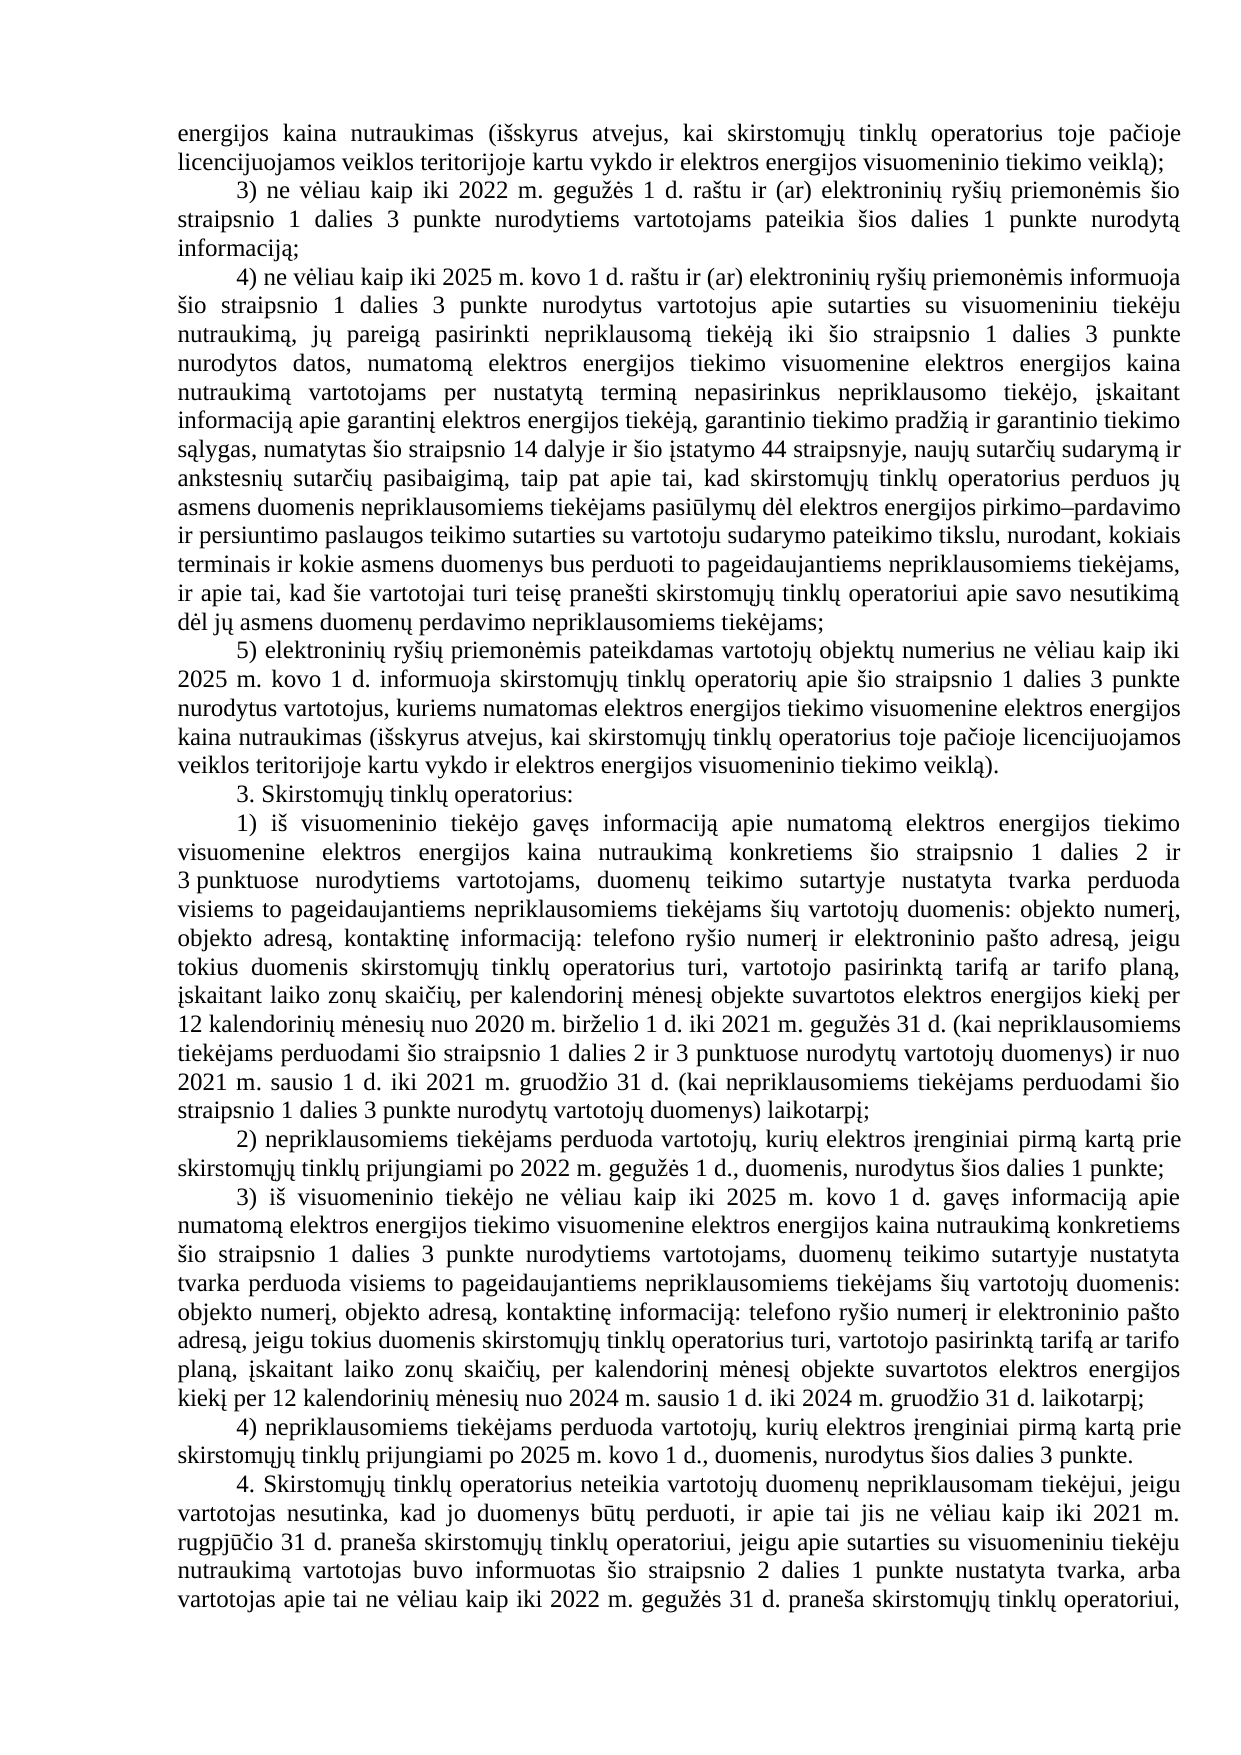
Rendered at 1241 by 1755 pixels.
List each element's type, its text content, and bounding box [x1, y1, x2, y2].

text 5) elektroninių ryšių priemonėmis pateikdamas vartotojų objektų numerius ne vėliau kaip iki 2025 m. kovo 1 d. informuoja skirstomųjų tinklų operatorių apie šio straipsnio 1 dalies 3 punkte nurodytus vartotojus, kuriems numatomas elektros energijos tiekimo visuomenine elektros energijos kaina nutraukimas (išskyrus atvejus, kai skirstomųjų tinklų operatorius toje pačioje licencijuojamos veiklos teritorijoje kartu vykdo ir elektros energijos visuomeninio tiekimo veiklą). [177, 636, 1181, 779]
text 4) nepriklausomiems tiekėjams perduoda vartotojų, kurių elektros įrenginiai pirmą kartą prie skirstomųjų tinklų prijungiami po 2025 m. kovo 1 d., duomenis, nurodytus šios dalies 3 punkte. [177, 1412, 1181, 1469]
text 4. Skirstomųjų tinklų operatorius neteikia vartotojų duomenų nepriklausomam tiekėjui, jeigu vartotojas nesutinka, kad jo duomenys būtų perduoti, ir apie tai jis ne vėliau kaip iki 2021 m. rugpjūčio 31 d. praneša skirstomųjų tinklų operatoriui, jeigu apie sutarties su visuomeniniu tiekėju nutraukimą vartotojas buvo informuotas šio straipsnio 2 dalies 1 punkte nustatyta tvarka, arba vartotojas apie tai ne vėliau kaip iki 2022 m. gegužės 31 d. praneša skirstomųjų tinklų operatoriui, [177, 1469, 1181, 1613]
text 3) iš visuomeninio tiekėjo ne vėliau kaip iki 2025 m. kovo 1 d. gavęs informaciją apie numatomą elektros energijos tiekimo visuomenine elektros energijos kaina nutraukimą konkretiems šio straipsnio 1 dalies 3 punkte nurodytiems vartotojams, duomenų teikimo sutartyje nustatyta tvarka perduoda visiems to pageidaujantiems nepriklausomiems tiekėjams šių vartotojų duomenis: objekto numerį, objekto adresą, kontaktinę informaciją: telefono ryšio numerį ir elektroninio pašto adresą, jeigu tokius duomenis skirstomųjų tinklų operatorius turi, vartotojo pasirinktą tarifą ar tarifo planą, įskaitant laiko zonų skaičių, per kalendorinį mėnesį objekte suvartotos elektros energijos kiekį per 12 kalendorinių mėnesių nuo 2024 m. sausio 1 d. iki 2024 m. gruodžio 31 d. laikotarpį; [177, 1182, 1181, 1412]
text 4) ne vėliau kaip iki 2025 m. kovo 1 d. raštu ir (ar) elektroninių ryšių priemonėmis informuoja šio straipsnio 1 dalies 3 punkte nurodytus vartotojus apie sutarties su visuomeniniu tiekėju nutraukimą, jų pareigą pasirinkti nepriklausomą tiekėją iki šio straipsnio 1 dalies 3 punkte nurodytos datos, numatomą elektros energijos tiekimo visuomenine elektros energijos kaina nutraukimą vartotojams per nustatytą terminą nepasirinkus nepriklausomo tiekėjo, įskaitant informaciją apie garantinį elektros energijos tiekėją, garantinio tiekimo pradžią ir garantinio tiekimo sąlygas, numatytas šio straipsnio 14 dalyje ir šio įstatymo 44 straipsnyje, naujų sutarčių sudarymą ir ankstesnių sutarčių pasibaigimą, taip pat apie tai, kad skirstomųjų tinklų operatorius perduos jų asmens duomenis nepriklausomiems tiekėjams pasiūlymų dėl elektros energijos pirkimo–pardavimo ir persiuntimo paslaugos teikimo sutarties su vartotoju sudarymo pateikimo tikslu, nurodant, kokiais terminais ir kokie asmens duomenys bus perduoti to pageidaujantiems nepriklausomiems tiekėjams, ir apie tai, kad šie vartotojai turi teisę pranešti skirstomųjų tinklų operatoriui apie savo nesutikimą dėl jų asmens duomenų perdavimo nepriklausomiems tiekėjams; [177, 262, 1181, 636]
text 1) iš visuomeninio tiekėjo gavęs informaciją apie numatomą elektros energijos tiekimo visuomenine elektros energijos kaina nutraukimą konkretiems šio straipsnio 1 dalies 2 ir 3 punktuose nurodytiems vartotojams, duomenų teikimo sutartyje nustatyta tvarka perduoda visiems to pageidaujantiems nepriklausomiems tiekėjams šių vartotojų duomenis: objekto numerį, objekto adresą, kontaktinę informaciją: telefono ryšio numerį ir elektroninio pašto adresą, jeigu tokius duomenis skirstomųjų tinklų operatorius turi, vartotojo pasirinktą tarifą ar tarifo planą, įskaitant laiko zonų skaičių, per kalendorinį mėnesį objekte suvartotos elektros energijos kiekį per 12 kalendorinių mėnesių nuo 2020 m. birželio 1 d. iki 2021 m. gegužės 31 d. (kai nepriklausomiems tiekėjams perduodami šio straipsnio 1 dalies 2 ir 3 punktuose nurodytų vartotojų duomenys) ir nuo 2021 m. sausio 1 d. iki 2021 m. gruodžio 31 d. (kai nepriklausomiems tiekėjams perduodami šio straipsnio 1 dalies 3 punkte nurodytų vartotojų duomenys) laikotarpį; [177, 808, 1181, 1124]
text 3) ne vėliau kaip iki 2022 m. gegužės 1 d. raštu ir (ar) elektroninių ryšių priemonėmis šio straipsnio 1 dalies 3 punkte nurodytiems vartotojams pateikia šios dalies 1 punkte nurodytą informaciją; [177, 176, 1181, 262]
text energijos kaina nutraukimas (išskyrus atvejus, kai skirstomųjų tinklų operatorius toje pačioje licencijuojamos veiklos teritorijoje kartu vykdo ir elektros energijos visuomeninio tiekimo veiklą); [177, 118, 1181, 176]
text 2) nepriklausomiems tiekėjams perduoda vartotojų, kurių elektros įrenginiai pirmą kartą prie skirstomųjų tinklų prijungiami po 2022 m. gegužės 1 d., duomenis, nurodytus šios dalies 1 punkte; [177, 1124, 1181, 1182]
text 3. Skirstomųjų tinklų operatorius: [177, 779, 1181, 808]
